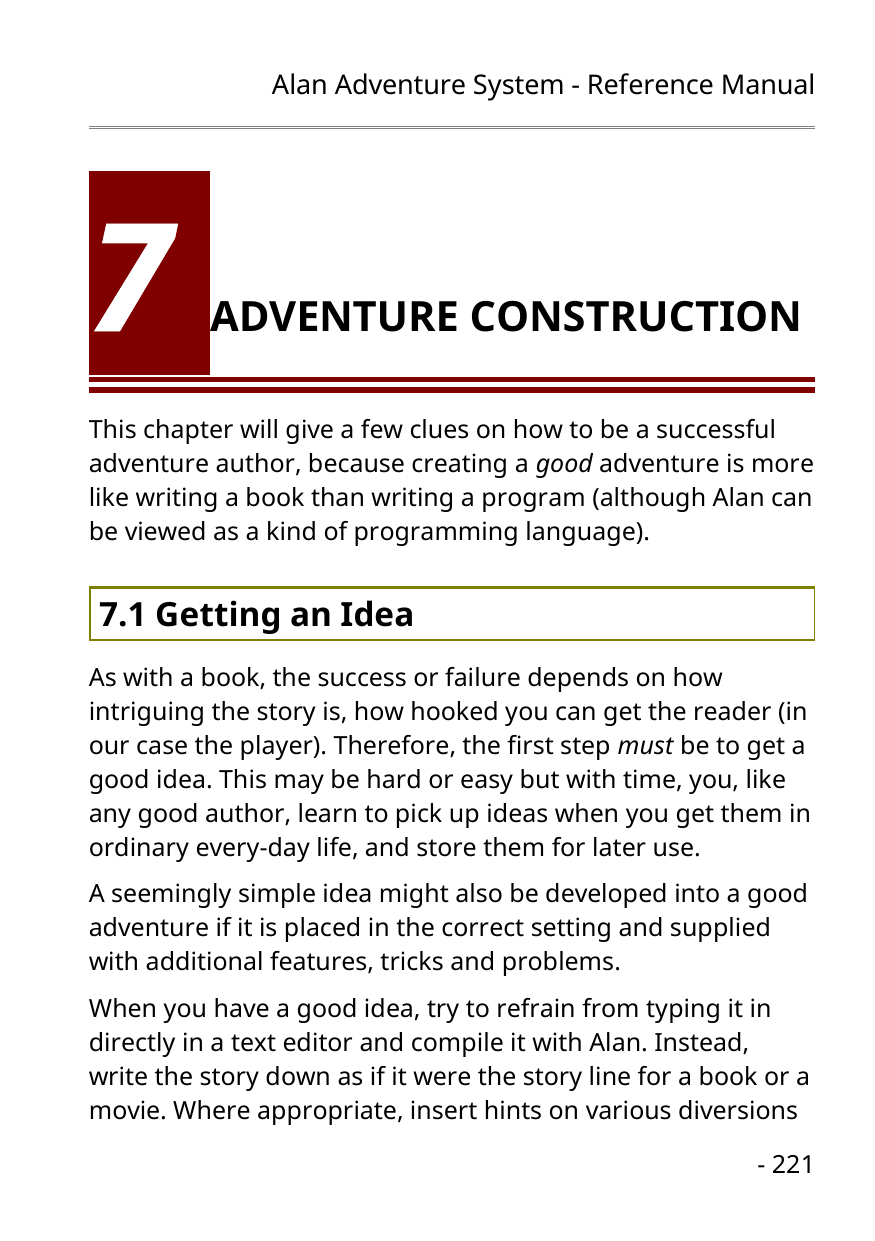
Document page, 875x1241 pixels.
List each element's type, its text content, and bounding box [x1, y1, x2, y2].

text When you have a good idea, try to refrain from typing it in directly in a text editor and compile it with Alan. Instead, write the story down as if it were the story line for a book or a movie. Where appropriate, insert hints on various diversions [88, 991, 815, 1127]
text This chapter will give a few clues on how to be a successful adventure author, because creating a good adventure is more like writing a book than writing a program (although Alan can be viewed as a kind of programming language). [88, 412, 815, 547]
text As with a book, the success or failure depends on how intriguing the story is, how hooked you can get the reader (in our case the player). Therefore, the first step must be to get a good idea. This may be hard or easy but with time, you, like any good author, learn to pick up ideas when you get them in ordinary every-day life, and store them for later use. [88, 660, 815, 863]
subtitle Adventure Construction [88, 171, 815, 393]
text A seemingly simple idea might also be developed into a good adventure if it is placed in the correct setting and supplied with additional features, tricks and problems. [88, 876, 815, 978]
subtitle Getting an Idea [91, 589, 814, 639]
